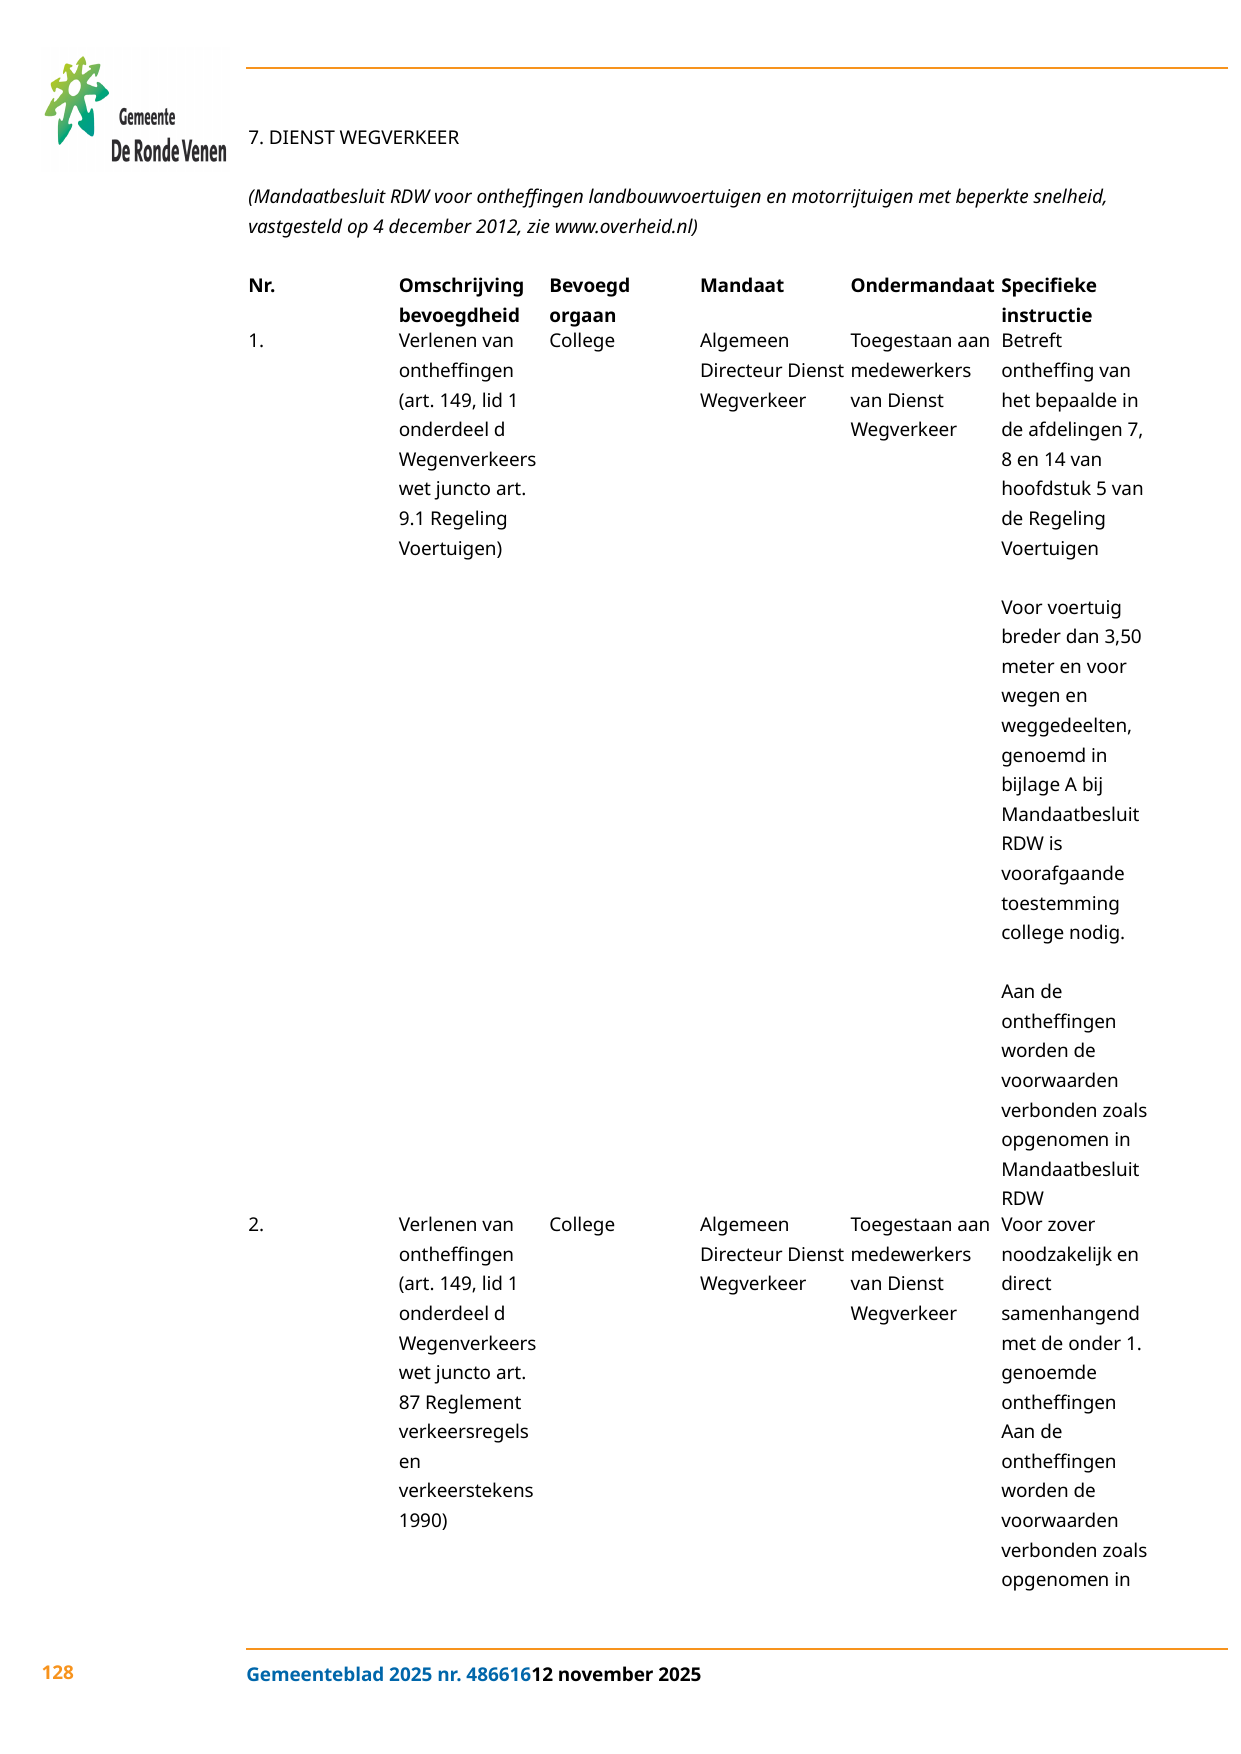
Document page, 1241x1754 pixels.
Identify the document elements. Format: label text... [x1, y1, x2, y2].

table_cell College [549, 328, 700, 1211]
table_cell Algemeen Directeur Dienst Wegverkeer [700, 328, 850, 1211]
table_cell Verlenen van ontheffingen (art. 149, lid 1 onderdeel d Wegenverkeerswet juncto art. 87 Reglement verkeersregels en verkeerstekens 1990) [399, 1211, 549, 1592]
text 7. DIENST WEGVERKEER [248, 124, 1152, 150]
table_cell Toegestaan aan medewerkers van Dienst Wegverkeer [850, 1211, 1001, 1592]
table_header Ondermandaat [850, 273, 1001, 328]
table_header Omschrijving bevoegdheid [399, 273, 549, 328]
text (Mandaatbesluit RDW voor ontheffingen landbouwvoertuigen en motorrijtuigen met beperkte snelheid, vastgesteld op 4 december 2012, zie www.overheid.nl) [248, 183, 1152, 239]
table_header Specifieke instructie [1001, 273, 1152, 328]
table_cell Toegestaan aan medewerkers van Dienst Wegverkeer [850, 328, 1001, 1211]
table_header Nr. [248, 273, 398, 328]
table_cell Voor zover noodzakelijk en direct samenhangend met de onder 1. genoemde ontheffingen Aan de ontheffingen worden de voorwaarden verbonden zoals opgenomen in [1001, 1211, 1152, 1592]
table_cell 2. [248, 1211, 398, 1592]
table_cell 1. [248, 328, 398, 1211]
table_header Mandaat [700, 273, 850, 328]
picture [41, 47, 231, 172]
table_cell Algemeen Directeur Dienst Wegverkeer [700, 1211, 850, 1592]
table_header Bevoegd orgaan [549, 273, 700, 328]
table_cell Betreft ontheffing van het bepaalde in de afdelingen 7, 8 en 14 van hoofdstuk 5 van de Regeling Voertuigen Voor voertuig breder dan 3,50 meter en voor wegen en weggedeelten, genoemd in bijlage A bij Mandaatbesluit RDW is voorafgaande toestemming college nodig. Aan de ontheffingen worden de voorwaarden verbonden zoals opgenomen in Mandaatbesluit RDW [1001, 328, 1152, 1211]
table_cell College [549, 1211, 700, 1592]
table_cell Verlenen van ontheffingen (art. 149, lid 1 onderdeel d Wegenverkeerswet juncto art. 9.1 Regeling Voertuigen) [399, 328, 549, 1211]
